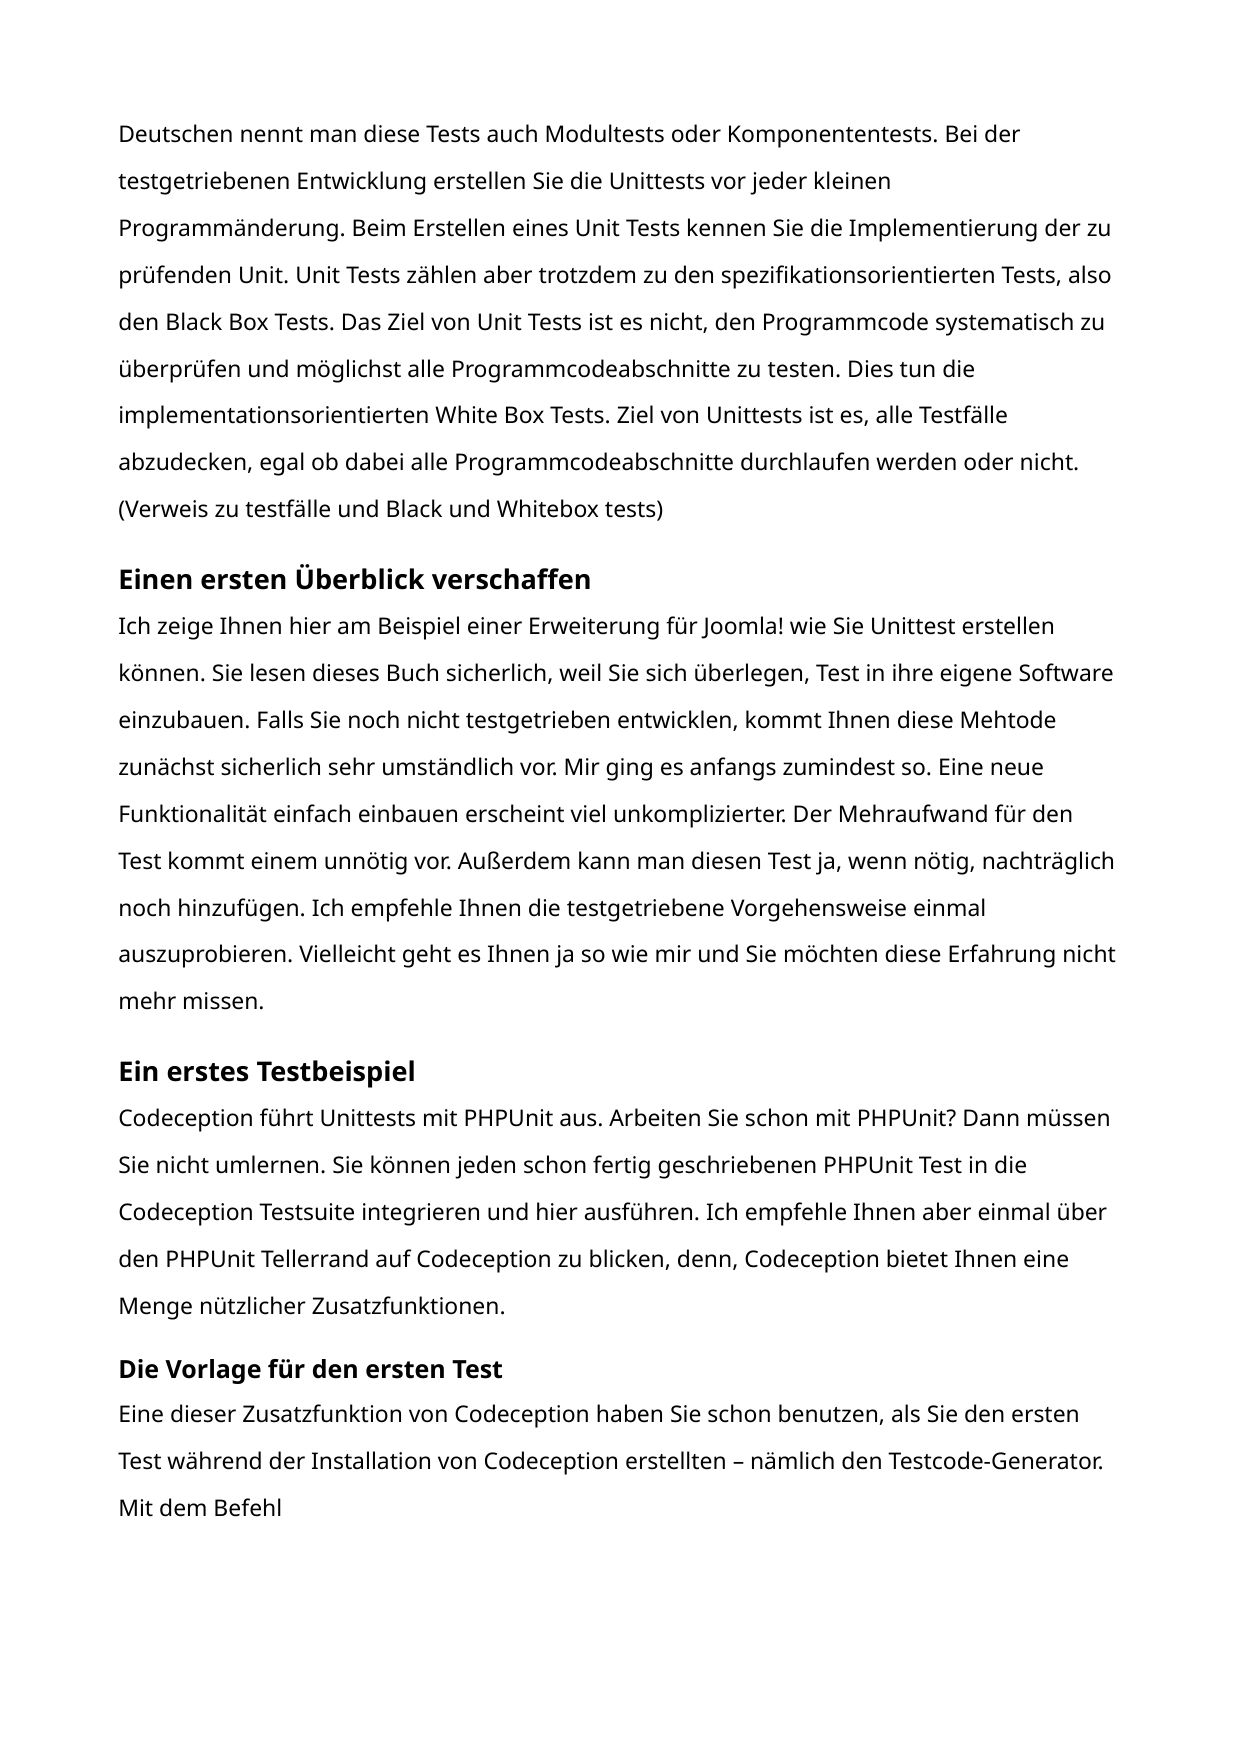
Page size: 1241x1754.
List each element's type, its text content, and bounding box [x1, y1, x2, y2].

subtitle Die Vorlage für den ersten Test [118, 1351, 1122, 1385]
text Ich zeige Ihnen hier am Beispiel einer Erweiterung für Joomla! wie Sie Unittest erstellen können. Sie lesen dieses Buch sicherlich, weil Sie sich überlegen, Test in ihre eigene Software einzubauen. Falls Sie noch nicht testgetrieben entwicklen, kommt Ihnen diese Mehtode zunächst sicherlich sehr umständlich vor. Mir ging es anfangs zumindest so. Eine neue Funktionalität einfach einbauen erscheint viel unkomplizierter. Der Mehraufwand für den Test kommt einem unnötig vor. Außerdem kann man diesen Test ja, wenn nötig, nachträglich noch hinzufügen. Ich empfehle Ihnen die testgetriebene Vorgehensweise einmal auszuprobieren. Vielleicht geht es Ihnen ja so wie mir und Sie möchten diese Erfahrung nicht mehr missen. [118, 610, 1122, 1016]
subtitle Einen ersten Überblick verschaffen [118, 561, 1122, 598]
text Eine dieser Zusatzfunktion von Codeception haben Sie schon benutzen, als Sie den ersten Test während der Installation von Codeception erstellten – nämlich den Testcode-Generator. Mit dem Befehl [118, 1398, 1122, 1523]
subtitle Ein erstes Testbeispiel [118, 1053, 1122, 1090]
text Deutschen nennt man diese Tests auch Modultests oder Komponententests. Bei der testgetriebenen Entwicklung erstellen Sie die Unittests vor jeder kleinen Programmänderung. Beim Erstellen eines Unit Tests kennen Sie die Implementierung der zu prüfenden Unit. Unit Tests zählen aber trotzdem zu den spezifikationsorientierten Tests, also den Black Box Tests. Das Ziel von Unit Tests ist es nicht, den Programmcode systematisch zu überprüfen und möglichst alle Programmcodeabschnitte zu testen. Dies tun die implementationsorientierten White Box Tests. Ziel von Unittests ist es, alle Testfälle abzudecken, egal ob dabei alle Programmcodeabschnitte durchlaufen werden oder nicht. (Verweis zu testfälle und Black und Whitebox tests) [118, 118, 1122, 524]
text Codeception führt Unittests mit PHPUnit aus. Arbeiten Sie schon mit PHPUnit? Dann müssen Sie nicht umlernen. Sie können jeden schon fertig geschriebenen PHPUnit Test in die Codeception Testsuite integrieren und hier ausführen. Ich empfehle Ihnen aber einmal über den PHPUnit Tellerrand auf Codeception zu blicken, denn, Codeception bietet Ihnen eine Menge nützlicher Zusatzfunktionen. [118, 1102, 1122, 1321]
